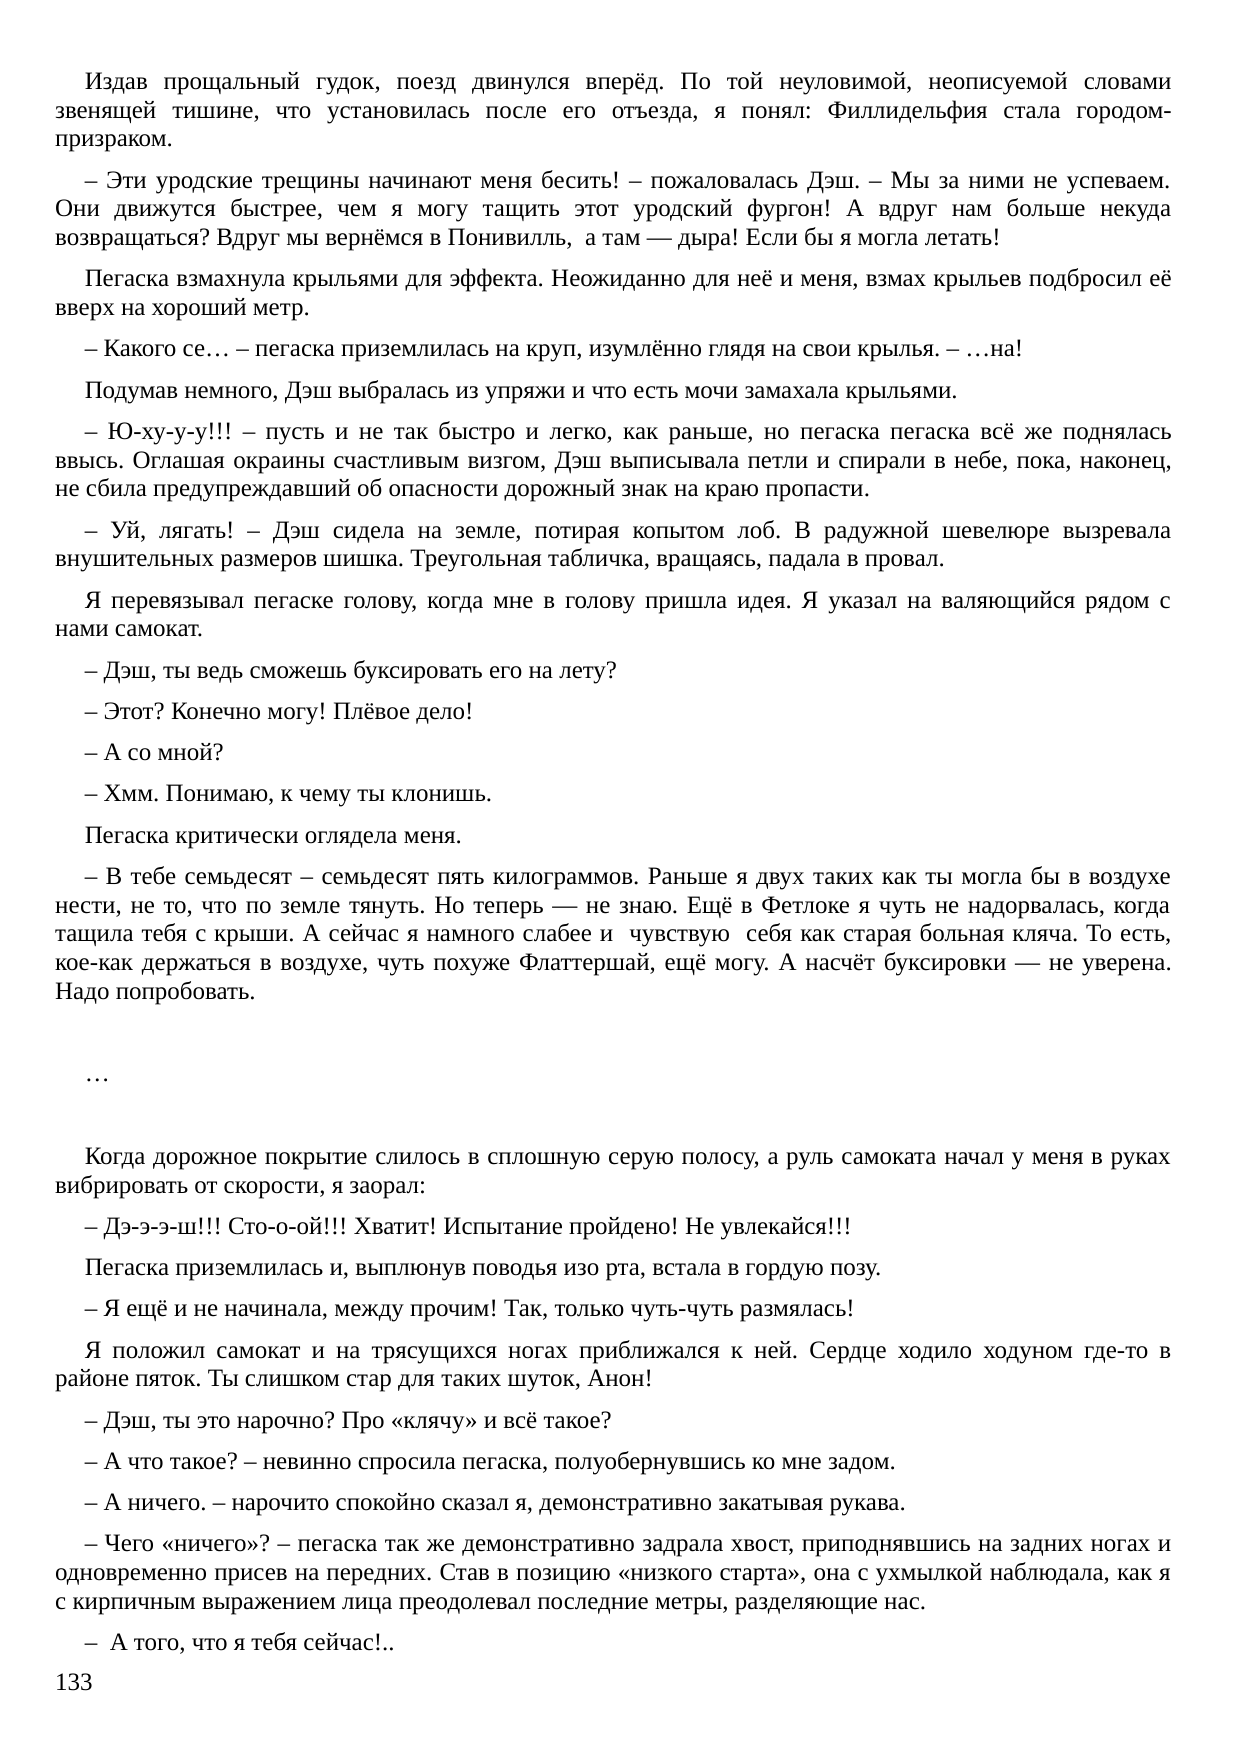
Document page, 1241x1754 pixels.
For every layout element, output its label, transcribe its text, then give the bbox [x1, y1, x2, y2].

text Пегаска взмахнула крыльями для эффекта. Неожиданно для неё и меня, взмах крыльев подбросил её вверх на хороший метр. [55, 263, 1173, 321]
text … [55, 1058, 1173, 1087]
text – Хмм. Понимаю, к чему ты клонишь. [55, 778, 1173, 807]
text – Какого се… – пегаска приземлилась на круп, изумлённо глядя на свои крылья. – …на! [55, 333, 1173, 362]
text – Эти уродские трещины начинают меня бесить! – пожаловалась Дэш. – Мы за ними не успеваем. Они движутся быстрее, чем я могу тащить этот уродский фургон! А вдруг нам больше некуда возвращаться? Вдруг мы вернёмся в Понивилль, а там — дыра! Если бы я могла летать! [55, 165, 1173, 251]
text Издав прощальный гудок, поезд двинулся вперёд. По той неуловимой, неописуемой словами звенящей тишине, что установилась после его отъезда, я понял: Филлидельфия стала городом-призраком. [55, 66, 1173, 152]
text – Чего «ничего»? – пегаска так же демонстративно задрала хвост, приподнявшись на задних ногах и одновременно присев на передних. Став в позицию «низкого старта», она с ухмылкой наблюдала, как я с кирпичным выражением лица преодолевал последние метры, разделяющие нас. [55, 1528, 1173, 1615]
text – Уй, лягать! – Дэш сидела на земле, потирая копытом лоб. В радужной шевелюре вызревала внушительных размеров шишка. Треугольная табличка, вращаясь, падала в провал. [55, 515, 1173, 572]
text – В тебе семьдесят – семьдесят пять килограммов. Раньше я двух таких как ты могла бы в воздухе нести, не то, что по земле тянуть. Но теперь — не знаю. Ещё в Фетлоке я чуть не надорвалась, когда тащила тебя с крыши. А сейчас я намного слабее и чувствую себя как старая больная кляча. То есть, кое-как держаться в воздухе, чуть похуже Флаттершай, ещё могу. А насчёт буксировки — не уверена. Надо попробовать. [55, 861, 1173, 1005]
text – Дэш, ты это нарочно? Про «клячу» и всё такое? [55, 1405, 1173, 1433]
text – Дэ-э-э-ш!!! Сто-о-ой!!! Хватит! Испытание пройдено! Не увлекайся!!! [55, 1211, 1173, 1240]
text – А ничего. – нарочито спокойно сказал я, демонстративно закатывая рукава. [55, 1487, 1173, 1516]
text Я положил самокат и на трясущихся ногах приближался к ней. Сердце ходило ходуном где-то в районе пяток. Ты слишком стар для таких шуток, Анон! [55, 1335, 1173, 1392]
text – Ю-ху-у-у!!! – пусть и не так быстро и легко, как раньше, но пегаска пегаска всё же поднялась ввысь. Оглашая окраины счастливым визгом, Дэш выписывала петли и спирали в небе, пока, наконец, не сбила предупреждавший об опасности дорожный знак на краю пропасти. [55, 416, 1173, 502]
text Подумав немного, Дэш выбралась из упряжи и что есть мочи замахала крыльями. [55, 375, 1173, 403]
text Пегаска приземлилась и, выплюнув поводья изо рта, встала в гордую позу. [55, 1252, 1173, 1281]
text – Я ещё и не начинала, между прочим! Так, только чуть-чуть размялась! [55, 1293, 1173, 1322]
text Когда дорожное покрытие слилось в сплошную серую полосу, а руль самоката начал у меня в руках вибрировать от скорости, я заорал: [55, 1141, 1173, 1198]
text Пегаска критически оглядела меня. [55, 820, 1173, 848]
text – Дэш, ты ведь сможешь буксировать его на лету? [55, 655, 1173, 683]
text Я перевязывал пегаске голову, когда мне в голову пришла идея. Я указал на валяющийся рядом с нами самокат. [55, 585, 1173, 642]
text – А со мной? [55, 737, 1173, 766]
text – А что такое? – невинно спросила пегаска, полуобернувшись ко мне задом. [55, 1446, 1173, 1475]
text – Этот? Конечно могу! Плёвое дело! [55, 696, 1173, 725]
text – А того, что я тебя сейчас!.. [55, 1627, 1173, 1656]
